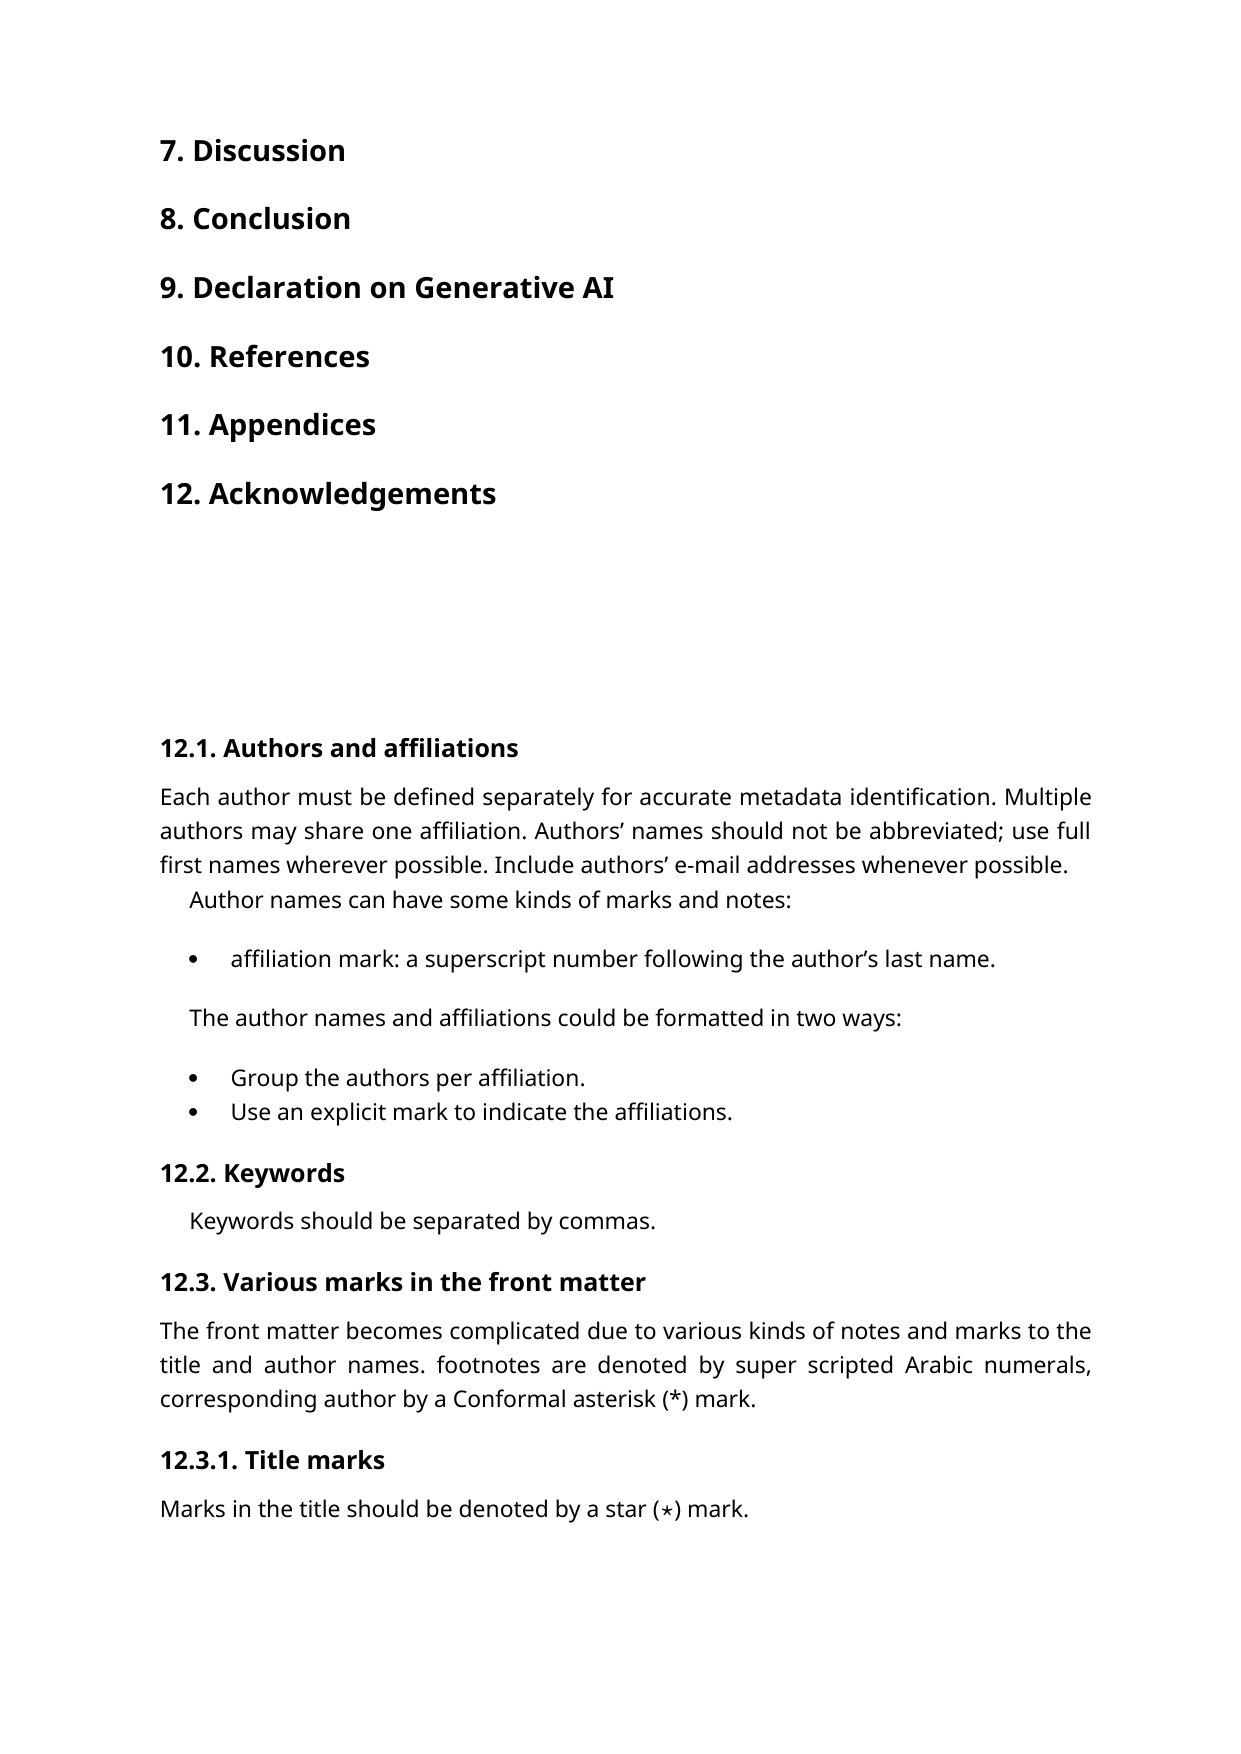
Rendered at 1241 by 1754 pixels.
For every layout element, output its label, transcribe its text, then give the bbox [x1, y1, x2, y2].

subtitle Various marks in the front matter [159, 1265, 1093, 1299]
subtitle Title marks [159, 1443, 1093, 1477]
subtitle Appendices [159, 404, 1093, 444]
subtitle Conclusion [159, 198, 1093, 238]
list affiliation mark: a superscript number following the author’s last name. [189, 943, 1093, 974]
subtitle References [159, 336, 1093, 376]
text Each author must be defined separately for accurate metadata identification. Multiple authors may share one affiliation. Authors’ names should not be abbreviated; use full first names wherever possible. Include authors’ e-mail addresses whenever possible. [159, 780, 1093, 880]
text The front matter becomes complicated due to various kinds of notes and marks to the title and author names. footnotes are denoted by super scripted Arabic numerals, corresponding author by a Conformal asterisk (*) mark. [159, 1314, 1093, 1414]
text Author names can have some kinds of marks and notes: [159, 883, 1093, 915]
list Use an explicit mark to indicate the affiliations. [189, 1096, 1093, 1127]
text The author names and affiliations could be formatted in two ways: [159, 1002, 1093, 1033]
text Marks in the title should be denoted by a star (⋆) mark. [159, 1493, 1093, 1524]
subtitle Declaration on Generative AI [159, 267, 1093, 307]
subtitle Authors and affiliations [159, 731, 1093, 764]
subtitle Acknowledgements [159, 473, 1093, 513]
subtitle Keywords [159, 1155, 1093, 1189]
text Keywords should be separated by commas. [159, 1205, 1093, 1237]
list Group the authors per affiliation. [189, 1062, 1093, 1093]
subtitle Discussion [159, 130, 1093, 169]
